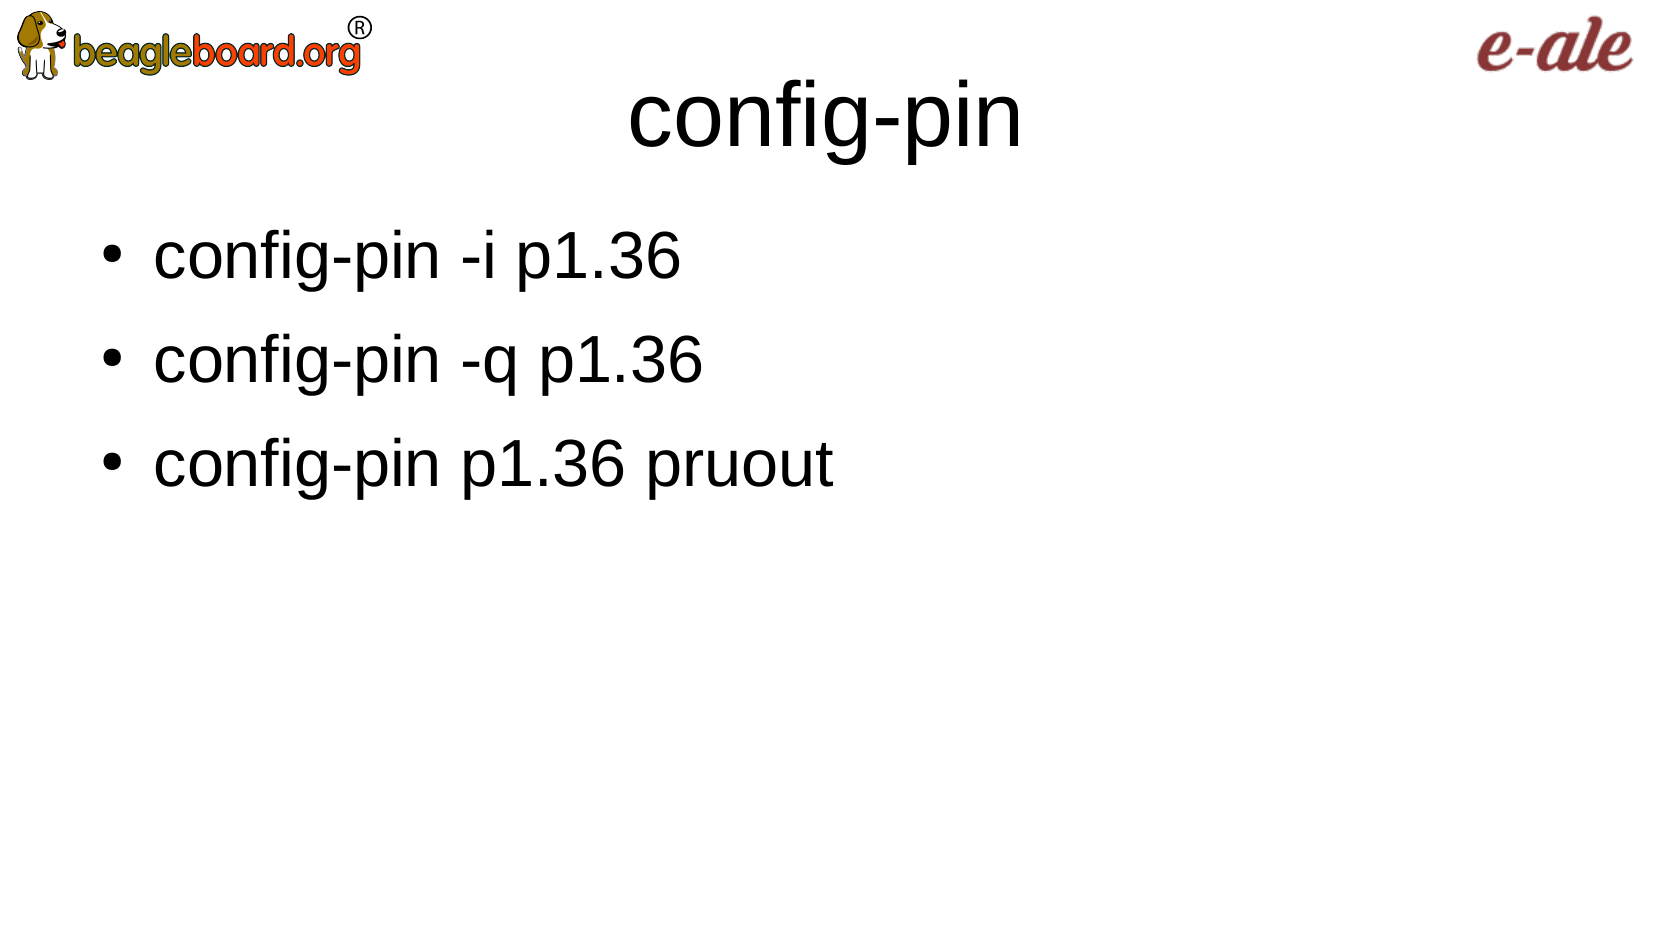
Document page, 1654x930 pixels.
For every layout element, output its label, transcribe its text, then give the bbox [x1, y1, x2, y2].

list config-pin -i p1.36 config-pin -q p1.36 config-pin p1.36 pruout [82, 217, 1571, 757]
title config-pin [82, 37, 1571, 193]
picture [17, 11, 372, 80]
picture [1475, 14, 1636, 74]
